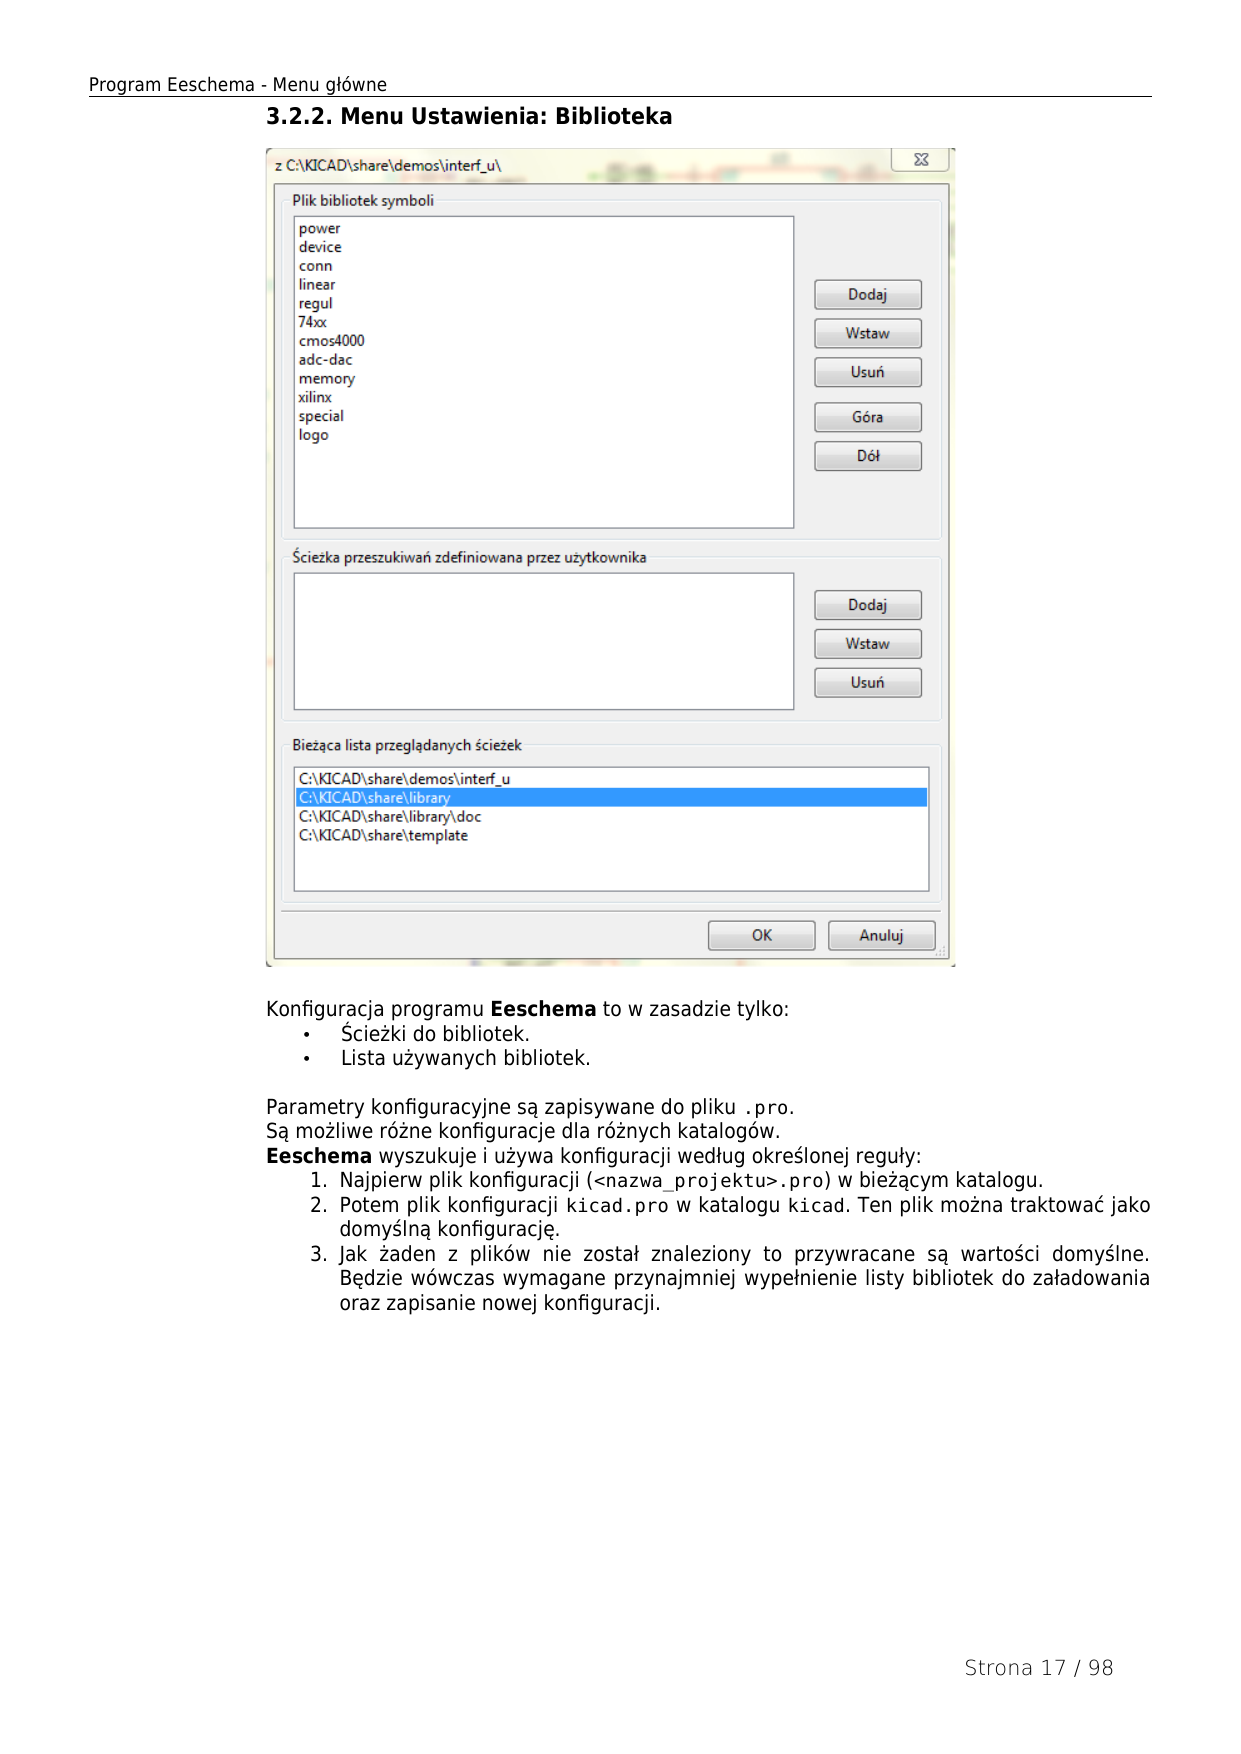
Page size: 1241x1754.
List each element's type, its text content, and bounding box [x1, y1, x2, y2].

text Konfiguracja programu Eeschema to w zasadzie tylko: [266, 997, 1152, 1021]
list Lista używanych bibliotek. [303, 1046, 1152, 1070]
list Ścieżki do bibliotek. [303, 1021, 1152, 1046]
list Jak żaden z plików nie został znaleziony to przywracane są wartości domyślne. Będzie wówczas wymagane przynajmniej wypełnienie listy bibliotek do załadowania oraz zapisanie nowej konfiguracji. [310, 1242, 1152, 1315]
text Eeschema wyszukuje i używa konfiguracji według określonej reguły: [266, 1144, 1152, 1168]
list Potem plik konfiguracji kicad.pro w katalogu kicad. Ten plik można traktować jako domyślną konfigurację. [310, 1193, 1152, 1242]
subtitle Menu Ustawienia: Biblioteka [266, 103, 1152, 130]
picture [265, 148, 956, 967]
list Najpierw plik konfiguracji (<nazwa_projektu>.pro) w bieżącym katalogu. [310, 1168, 1152, 1193]
text Parametry konfiguracyjne są zapisywane do pliku .pro. [266, 1095, 1152, 1119]
text Są możliwe różne konfiguracje dla różnych katalogów. [266, 1119, 1152, 1144]
